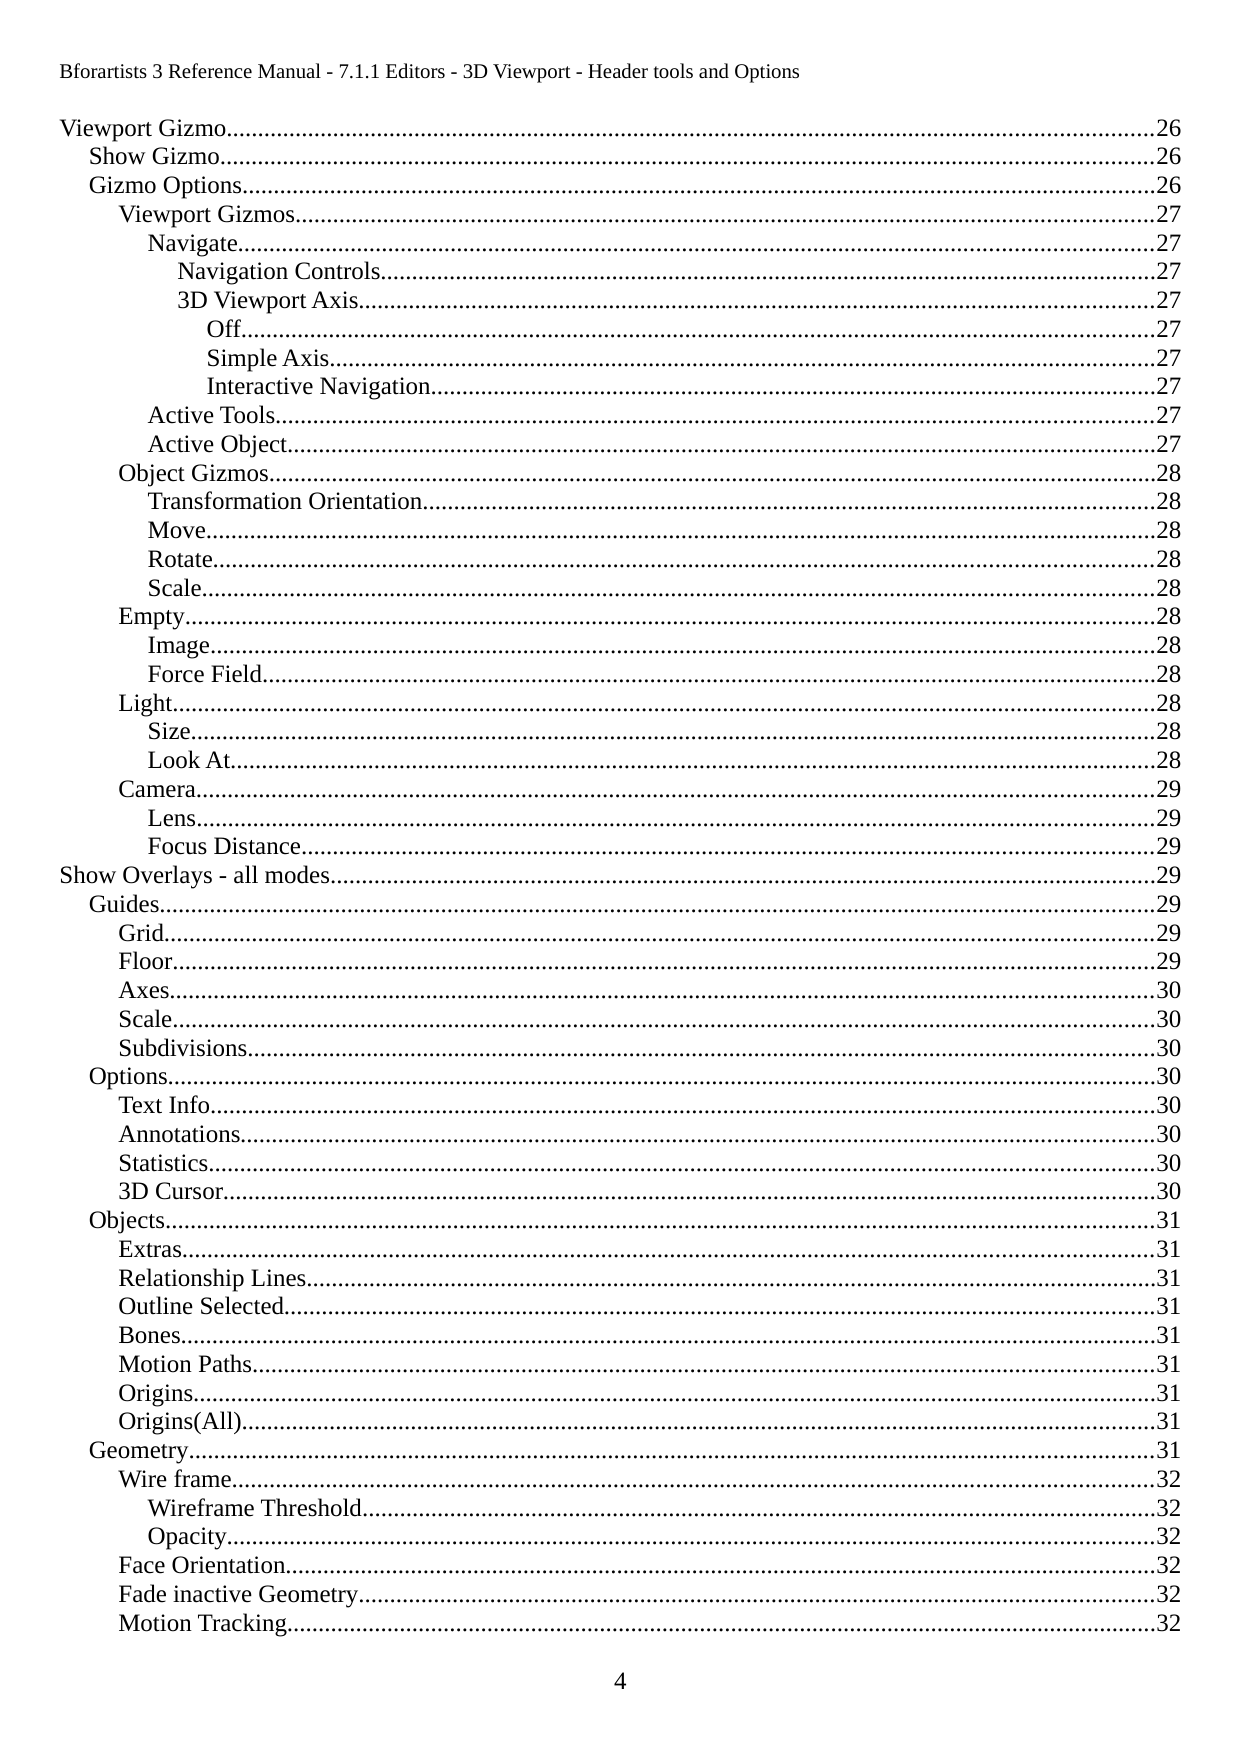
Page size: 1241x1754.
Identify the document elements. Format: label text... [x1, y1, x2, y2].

text Relationship Lines 31 [118, 1263, 1181, 1291]
text Active Object 27 [147, 429, 1181, 458]
text Rotate 28 [147, 544, 1181, 573]
text Guides 29 [88, 889, 1181, 918]
text Transformation Orientation 28 [147, 486, 1181, 515]
text Outline Selected 31 [118, 1291, 1181, 1320]
text Viewport Gizmos 27 [118, 199, 1181, 228]
text Show Gizmo 26 [88, 141, 1181, 170]
text Statistics 30 [118, 1148, 1181, 1176]
text Focus Distance 29 [147, 831, 1181, 860]
text Move 28 [147, 515, 1181, 544]
text Active Tools 27 [147, 400, 1181, 429]
text Text Info 30 [118, 1090, 1181, 1119]
text Axes 30 [118, 975, 1181, 1004]
text Interactive Navigation 27 [206, 371, 1181, 400]
text Motion Paths 31 [118, 1349, 1181, 1378]
text Grid 29 [118, 918, 1181, 946]
text Viewport Gizmo 26 [59, 113, 1181, 141]
text Simple Axis 27 [206, 343, 1181, 371]
text Scale 30 [118, 1004, 1181, 1033]
text Origins 31 [118, 1378, 1181, 1406]
text 3D Cursor 30 [118, 1176, 1181, 1205]
text Floor 29 [118, 946, 1181, 975]
text Origins(All) 31 [118, 1406, 1181, 1435]
text Look At 28 [147, 745, 1181, 774]
text Gizmo Options 26 [88, 170, 1181, 199]
text Image 28 [147, 630, 1181, 659]
text Lens 29 [147, 803, 1181, 831]
text Navigation Controls 27 [177, 256, 1181, 285]
text Annotations 30 [118, 1119, 1181, 1148]
text Camera 29 [118, 774, 1181, 803]
text Light 28 [118, 688, 1181, 716]
text Force Field 28 [147, 659, 1181, 688]
text Subdivisions 30 [118, 1033, 1181, 1061]
text Motion Tracking 32 [118, 1608, 1181, 1636]
text Geometry 31 [88, 1435, 1181, 1464]
text 3D Viewport Axis 27 [177, 285, 1181, 314]
text Extras 31 [118, 1234, 1181, 1263]
text Object Gizmos 28 [118, 458, 1181, 486]
text Show Overlays - all modes 29 [59, 860, 1181, 889]
text Empty 28 [118, 601, 1181, 630]
text Face Orientation 32 [118, 1550, 1181, 1579]
text Bones 31 [118, 1320, 1181, 1349]
text Scale 28 [147, 573, 1181, 601]
text Navigate 27 [147, 228, 1181, 256]
text Objects 31 [88, 1205, 1181, 1234]
text Options 30 [88, 1061, 1181, 1090]
text Wireframe Threshold 32 [147, 1493, 1181, 1521]
text Wire frame 32 [118, 1464, 1181, 1493]
text Off 27 [206, 314, 1181, 343]
text Fade inactive Geometry 32 [118, 1579, 1181, 1608]
text Opacity 32 [147, 1521, 1181, 1550]
text Size 28 [147, 716, 1181, 745]
